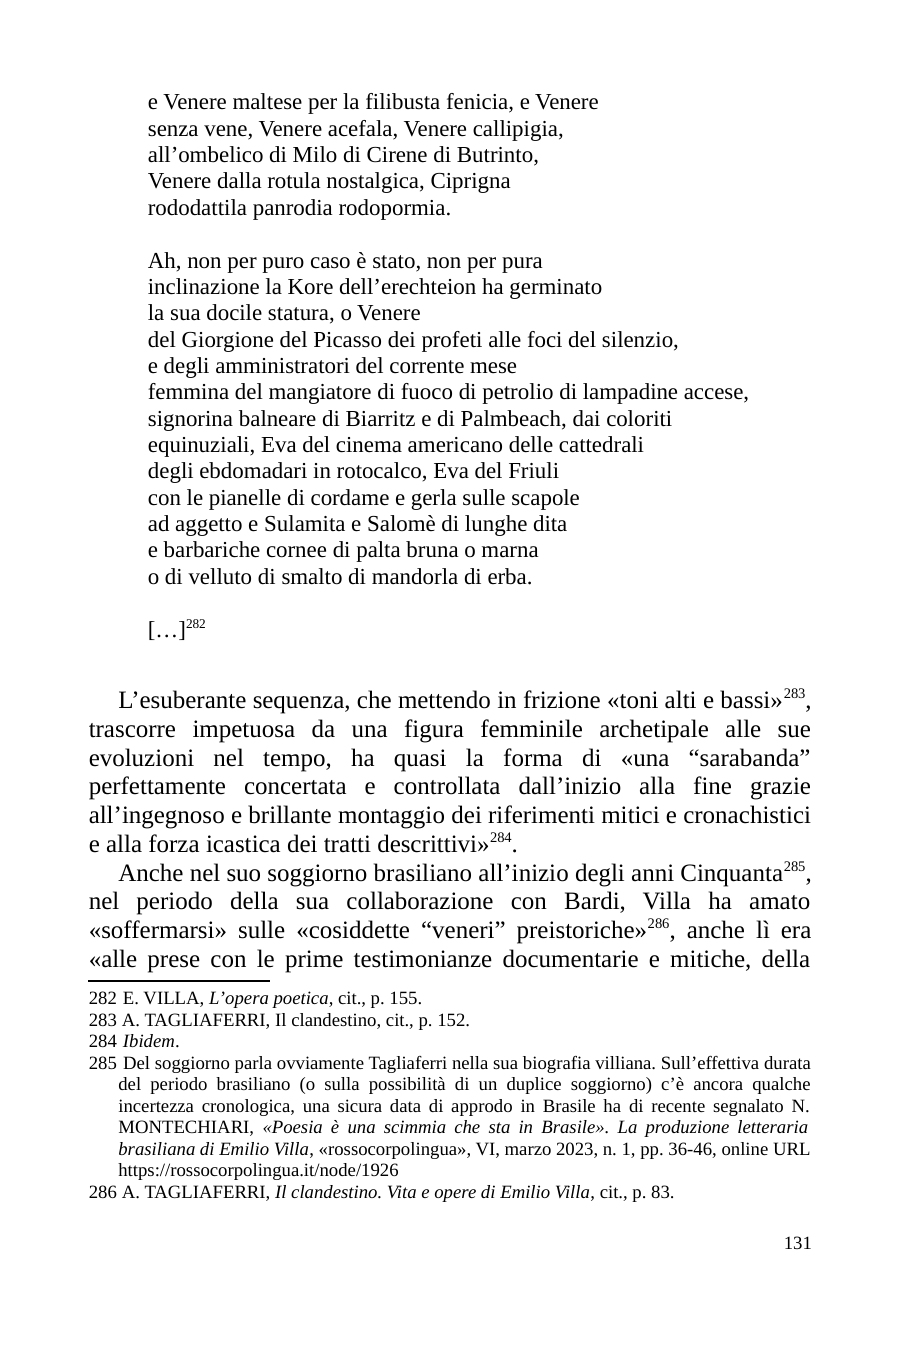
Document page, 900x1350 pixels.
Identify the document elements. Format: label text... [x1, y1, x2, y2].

text Anche nel suo soggiorno brasiliano all’inizio degli anni Cinquanta, nel periodo della sua collaborazione con Bardi, Villa ha amato «soffermarsi» sulle «cosiddette “veneri” preistoriche», anche lì era «alle prese con le prime testimonianze documentarie e mitiche, della [88, 858, 811, 973]
text ad aggetto e Sulamita e Salomè di lunghe dita [148, 510, 752, 537]
text Ibidem. [88, 1030, 811, 1052]
text signorina balneare di Biarritz e di Palmbeach, dai coloriti [148, 405, 752, 431]
text e degli amministratori del corrente mese [148, 352, 752, 378]
text […] [148, 616, 752, 642]
text e Venere maltese per la filibusta fenicia, e Venere [148, 88, 752, 115]
text del Giorgione del Picasso dei profeti alle foci del silenzio, [148, 326, 752, 352]
text e barbariche cornee di palta bruna o marna [148, 537, 752, 563]
text o di velluto di smalto di mandorla di erba. [148, 563, 752, 589]
text inclinazione la Kore dell’erechteion ha germinato [148, 273, 752, 299]
text all’ombelico di Milo di Cirene di Butrinto, [148, 141, 752, 168]
text Ah, non per puro caso è stato, non per pura [148, 247, 752, 273]
text femmina del mangiatore di fuoco di petrolio di lampadine accese, [148, 378, 752, 405]
text rododattila panrodia rodopormia. [148, 194, 752, 220]
text E. VILLA, L’opera poetica, cit., p. 155. [88, 987, 811, 1008]
text Del soggiorno parla ovviamente Tagliaferri nella sua biografia villiana. Sull’effettiva durata del periodo brasiliano (o sulla possibilità di un duplice soggiorno) c’è ancora qualche incertezza cronologica, una sicura data di approdo in Brasile ha di recente segnalato N. MONTECHIARI, «Poesia è una scimmia che sta in Brasile». La produzione letteraria brasiliana di Emilio Villa, «rossocorpolingua», VI, marzo 2023, n. 1, pp. 36-46, online URL https://rossocorpolingua.it/node/1926 [88, 1052, 811, 1181]
text Venere dalla rotula nostalgica, Ciprigna [148, 168, 752, 194]
text A. TAGLIAFERRI, Il clandestino, cit., p. 152. [88, 1008, 811, 1030]
text con le pianelle di cordame e gerla sulle scapole [148, 484, 752, 510]
text la sua docile statura, o Venere [148, 299, 752, 326]
text A. TAGLIAFERRI, Il clandestino. Vita e opere di Emilio Villa, cit., p. 83. [88, 1181, 811, 1202]
text degli ebdomadari in rotocalco, Eva del Friuli [148, 457, 752, 484]
text equinuziali, Eva del cinema americano delle cattedrali [148, 431, 752, 457]
text L’esuberante sequenza, che mettendo in frizione «toni alti e bassi», trascorre impetuosa da una figura femminile archetipale alle sue evoluzioni nel tempo, ha quasi la forma di «una “sarabanda” perfettamente concertata e controllata dall’inizio alla fine grazie all’ingegnoso e brillante montaggio dei riferimenti mitici e cronachistici e alla forza icastica dei tratti descrittivi». [88, 685, 811, 858]
text senza vene, Venere acefala, Venere callipigia, [148, 115, 752, 141]
